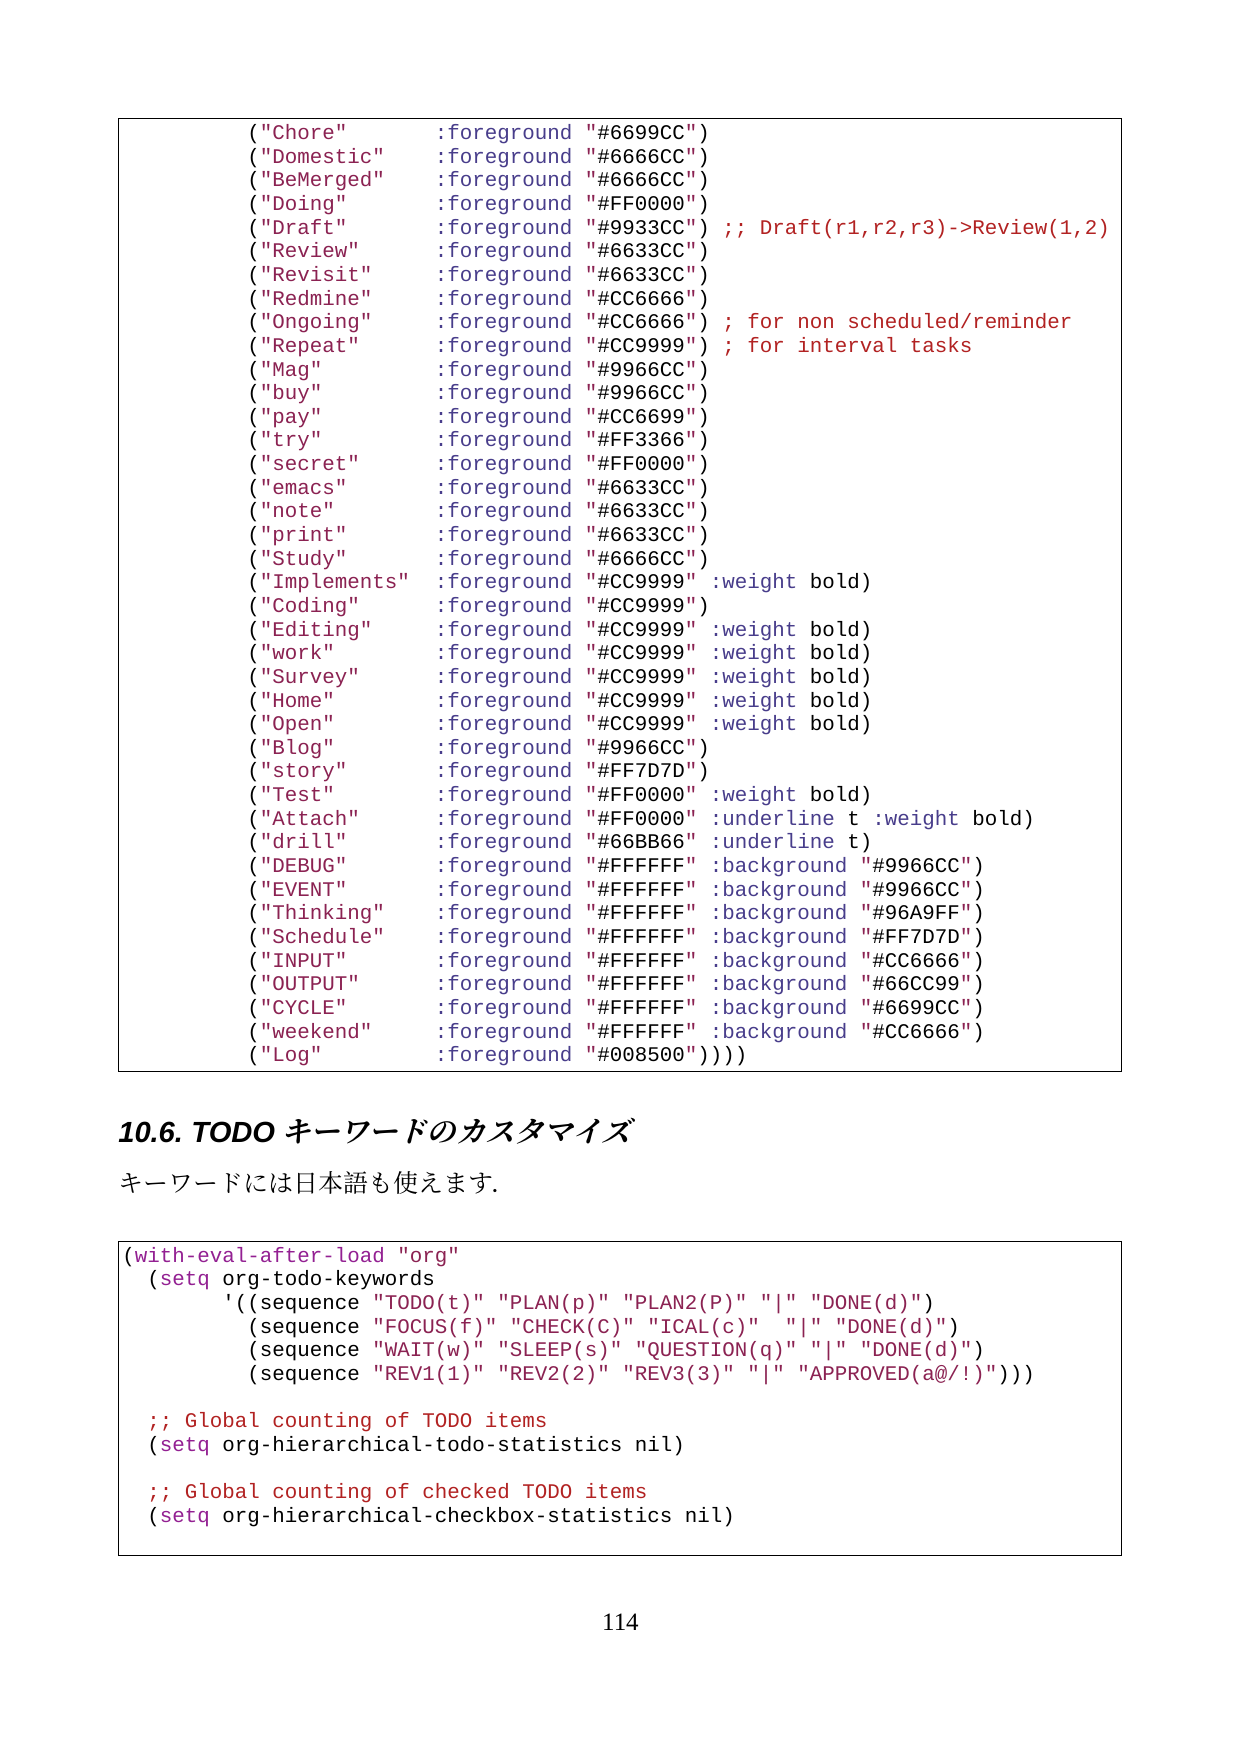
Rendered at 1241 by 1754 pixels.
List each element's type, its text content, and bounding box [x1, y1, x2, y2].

text ("secret" :foreground "#FF0000") [119, 449, 1121, 473]
text ("Coding" :foreground "#CC9999") [119, 591, 1121, 615]
text ("DEBUG" :foreground "#FFFFFF" :background "#9966CC") [119, 851, 1121, 875]
text ;; Global counting of checked TODO items [119, 1477, 1121, 1501]
text ("Study" :foreground "#6666CC") [119, 544, 1121, 567]
text ("try" :foreground "#FF3366") [119, 426, 1121, 449]
text ("Test" :foreground "#FF0000" :weight bold) [119, 780, 1121, 804]
text ("Repeat" :foreground "#CC9999") ; for interval tasks [119, 331, 1121, 354]
text ("BeMerged" :foreground "#6666CC") [119, 165, 1121, 189]
text ("Editing" :foreground "#CC9999" :weight bold) [119, 615, 1121, 638]
text ("Doing" :foreground "#FF0000") [119, 189, 1121, 213]
text (setq org-todo-keywords [119, 1264, 1121, 1288]
text ("work" :foreground "#CC9999" :weight bold) [119, 638, 1121, 662]
text ("Mag" :foreground "#9966CC") [119, 354, 1121, 378]
text ("Home" :foreground "#CC9999" :weight bold) [119, 686, 1121, 709]
text ("INPUT" :foreground "#FFFFFF" :background "#CC6666") [119, 946, 1121, 969]
text ("print" :foreground "#6633CC") [119, 520, 1121, 544]
text ("Review" :foreground "#6633CC") [119, 236, 1121, 260]
text ("Draft" :foreground "#9933CC") ;; Draft(r1,r2,r3)->Review(1,2) [119, 213, 1121, 236]
text ("Blog" :foreground "#9966CC") [119, 733, 1121, 757]
text ("EVENT" :foreground "#FFFFFF" :background "#9966CC") [119, 875, 1121, 898]
text ("Schedule" :foreground "#FFFFFF" :background "#FF7D7D") [119, 922, 1121, 946]
text ("buy" :foreground "#9966CC") [119, 378, 1121, 402]
text ("note" :foreground "#6633CC") [119, 496, 1121, 520]
text (setq org-hierarchical-checkbox-statistics nil) [119, 1501, 1121, 1524]
text (setq org-hierarchical-todo-statistics nil) [119, 1430, 1121, 1454]
text ("Revisit" :foreground "#6633CC") [119, 260, 1121, 284]
text ("drill" :foreground "#66BB66" :underline t) [119, 827, 1121, 851]
text ("weekend" :foreground "#FFFFFF" :background "#CC6666") [119, 1017, 1121, 1040]
subtitle TODOキーワードのカスタマイズ [118, 1109, 1122, 1151]
text ("Redmine" :foreground "#CC6666") [119, 284, 1121, 307]
text ;; Global counting of TODO items [119, 1406, 1121, 1430]
text ("Chore" :foreground "#6699CC") [119, 119, 1121, 142]
text ("story" :foreground "#FF7D7D") [119, 757, 1121, 780]
text '((sequence "TODO(t)" "PLAN(p)" "PLAN2(P)" "|" "DONE(d)") [119, 1288, 1121, 1312]
text ("pay" :foreground "#CC6699") [119, 402, 1121, 426]
text キーワードには日本語も使えます． [118, 1164, 1122, 1228]
text ("Log" :foreground "#008500")))) [119, 1040, 1121, 1071]
text ("Thinking" :foreground "#FFFFFF" :background "#96A9FF") [119, 898, 1121, 922]
text ("Ongoing" :foreground "#CC6666") ; for non scheduled/reminder [119, 307, 1121, 331]
text ("Survey" :foreground "#CC9999" :weight bold) [119, 662, 1121, 686]
text (with-eval-after-load "org" [119, 1242, 1121, 1264]
text (sequence "WAIT(w)" "SLEEP(s)" "QUESTION(q)" "|" "DONE(d)") [119, 1335, 1121, 1359]
text ("Open" :foreground "#CC9999" :weight bold) [119, 709, 1121, 733]
text ("OUTPUT" :foreground "#FFFFFF" :background "#66CC99") [119, 969, 1121, 993]
text ("Implements" :foreground "#CC9999" :weight bold) [119, 567, 1121, 591]
text ("emacs" :foreground "#6633CC") [119, 473, 1121, 496]
text (sequence "REV1(1)" "REV2(2)" "REV3(3)" "|" "APPROVED(a@/!)"))) [119, 1359, 1121, 1383]
text ("Attach" :foreground "#FF0000" :underline t :weight bold) [119, 804, 1121, 827]
text (sequence "FOCUS(f)" "CHECK(C)" "ICAL(c)" "|" "DONE(d)") [119, 1312, 1121, 1335]
text ("CYCLE" :foreground "#FFFFFF" :background "#6699CC") [119, 993, 1121, 1017]
text ("Domestic" :foreground "#6666CC") [119, 142, 1121, 165]
